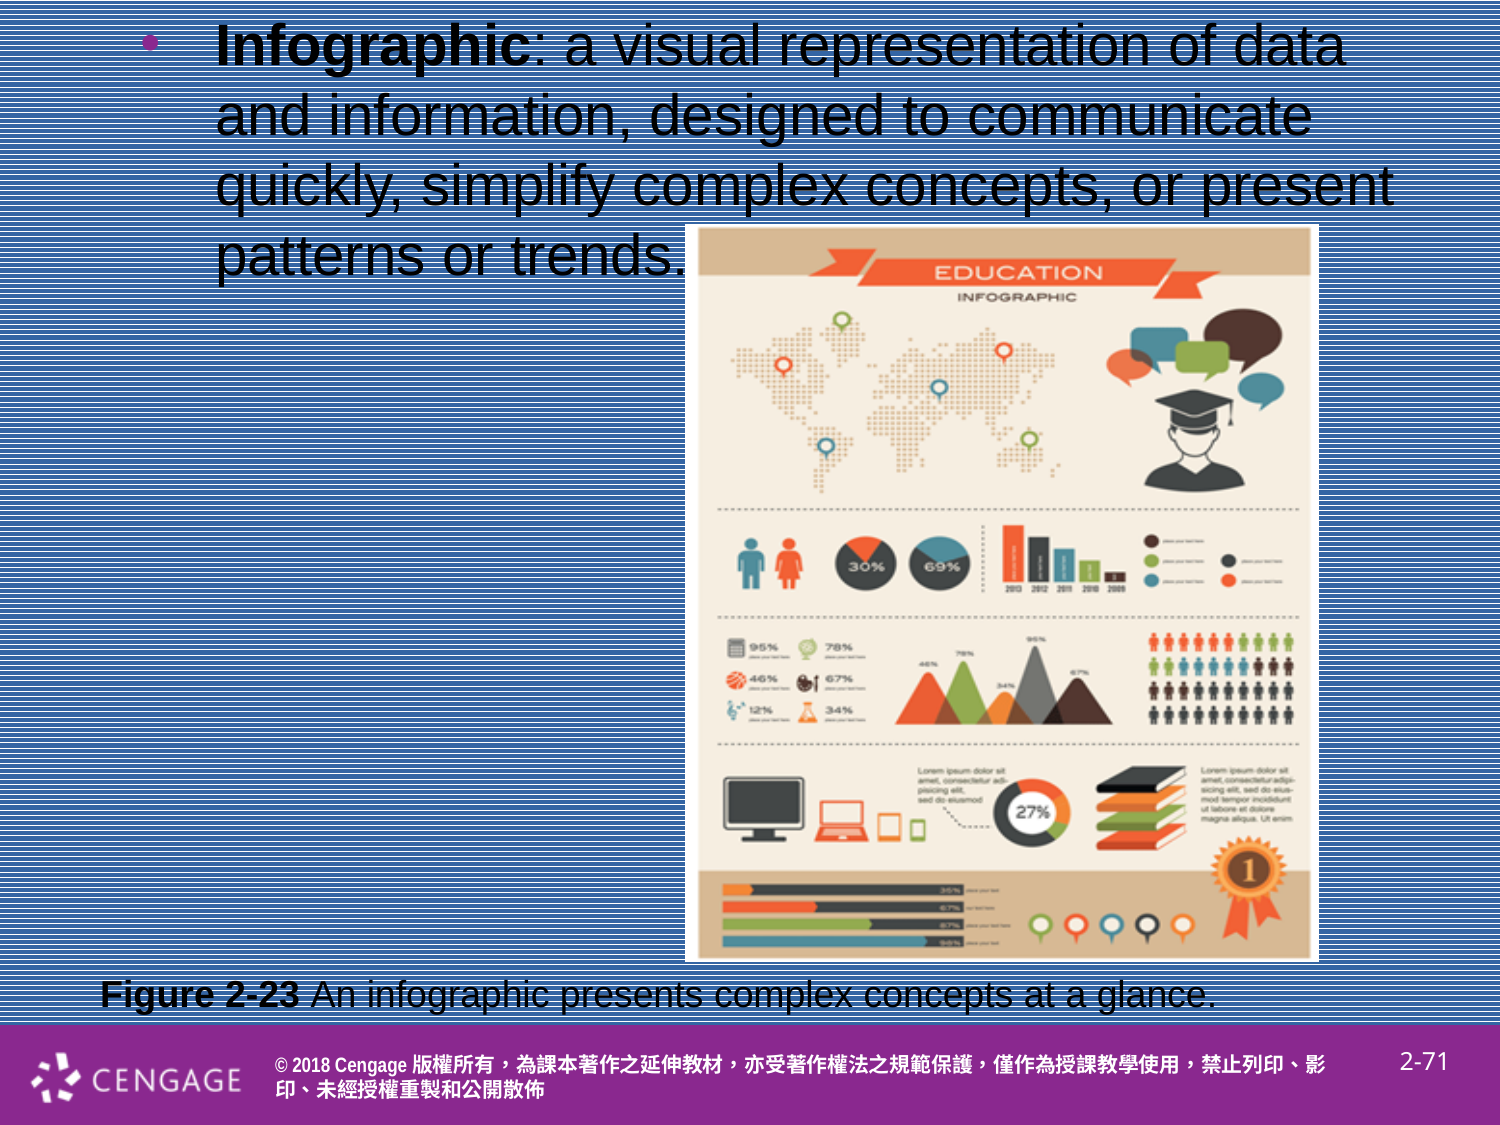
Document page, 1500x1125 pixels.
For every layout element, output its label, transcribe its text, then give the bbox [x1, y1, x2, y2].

picture [685, 224, 1319, 962]
list Figure 2-23 An infographic presents complex concepts at a glance. [85, 962, 1403, 1014]
list Infographic: a visual representation of data and information, designed to communicate quickly, simplify complex concepts, or present patterns or trends. [50, 0, 1463, 288]
picture [21, 1043, 246, 1111]
